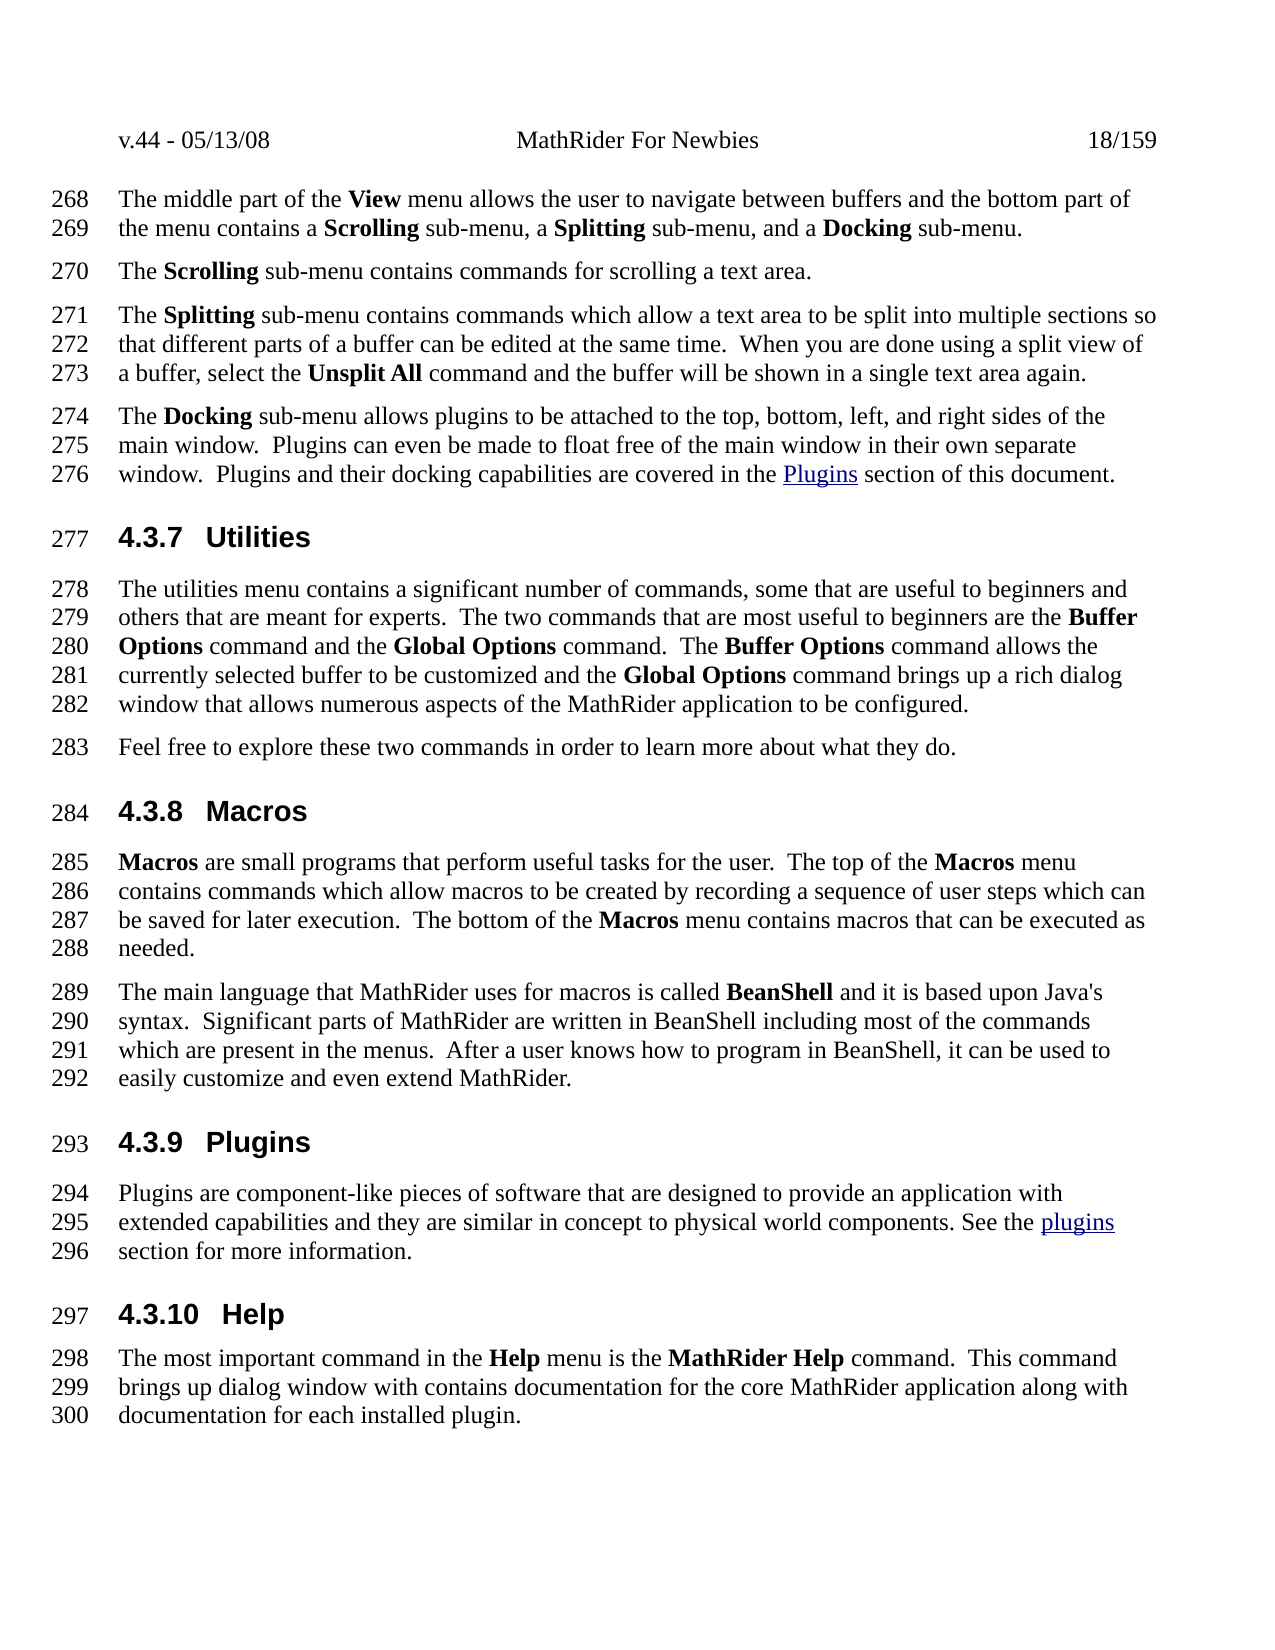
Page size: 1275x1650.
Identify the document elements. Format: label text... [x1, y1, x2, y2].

text The utilities menu contains a significant number of commands, some that are useful to beginners and others that are meant for experts. The two commands that are most useful to beginners are the Buffer Options command and the Global Options command. The Buffer Options command allows the currently selected buffer to be customized and the Global Options command brings up a rich dialog window that allows numerous aspects of the MathRider application to be configured. [118, 574, 1157, 717]
subtitle Macros [118, 794, 1157, 827]
text The Splitting sub-menu contains commands which allow a text area to be split into multiple sections so that different parts of a buffer can be edited at the same time. When you are done using a split view of a buffer, select the Unsplit All command and the buffer will be shown in a single text area again. [118, 300, 1157, 386]
text Plugins are component-like pieces of software that are designed to provide an application with extended capabilities and they are similar in concept to physical world components. See the plugins section for more information. [118, 1178, 1157, 1264]
text The main language that MathRider uses for macros is called BeanShell and it is based upon Java's syntax. Significant parts of MathRider are written in BeanShell including most of the commands which are present in the menus. After a user knows how to program in BeanShell, it can be used to easily customize and even extend MathRider. [118, 977, 1157, 1092]
text The Scrolling sub-menu contains commands for scrolling a text area. [118, 256, 1157, 285]
text The middle part of the View menu allows the user to navigate between buffers and the bottom part of the menu contains a Scrolling sub-menu, a Splitting sub-menu, and a Docking sub-menu. [118, 184, 1157, 241]
text The most important command in the Help menu is the MathRider Help command. This command brings up dialog window with contains documentation for the core MathRider application along with documentation for each installed plugin. [118, 1343, 1157, 1429]
text Feel free to explore these two commands in order to learn more about what they do. [118, 732, 1157, 761]
subtitle Utilities [118, 520, 1157, 554]
subtitle Help [118, 1297, 1157, 1331]
text The Docking sub-menu allows plugins to be attached to the top, bottom, left, and right sides of the main window. Plugins can even be made to float free of the main window in their own separate window. Plugins and their docking capabilities are covered in the Plugins section of this document. [118, 401, 1157, 488]
subtitle Plugins [118, 1125, 1157, 1158]
text Macros are small programs that perform useful tasks for the user. The top of the Macros menu contains commands which allow macros to be created by recording a sequence of user steps which can be saved for later execution. The bottom of the Macros menu contains macros that can be executed as needed. [118, 847, 1157, 962]
